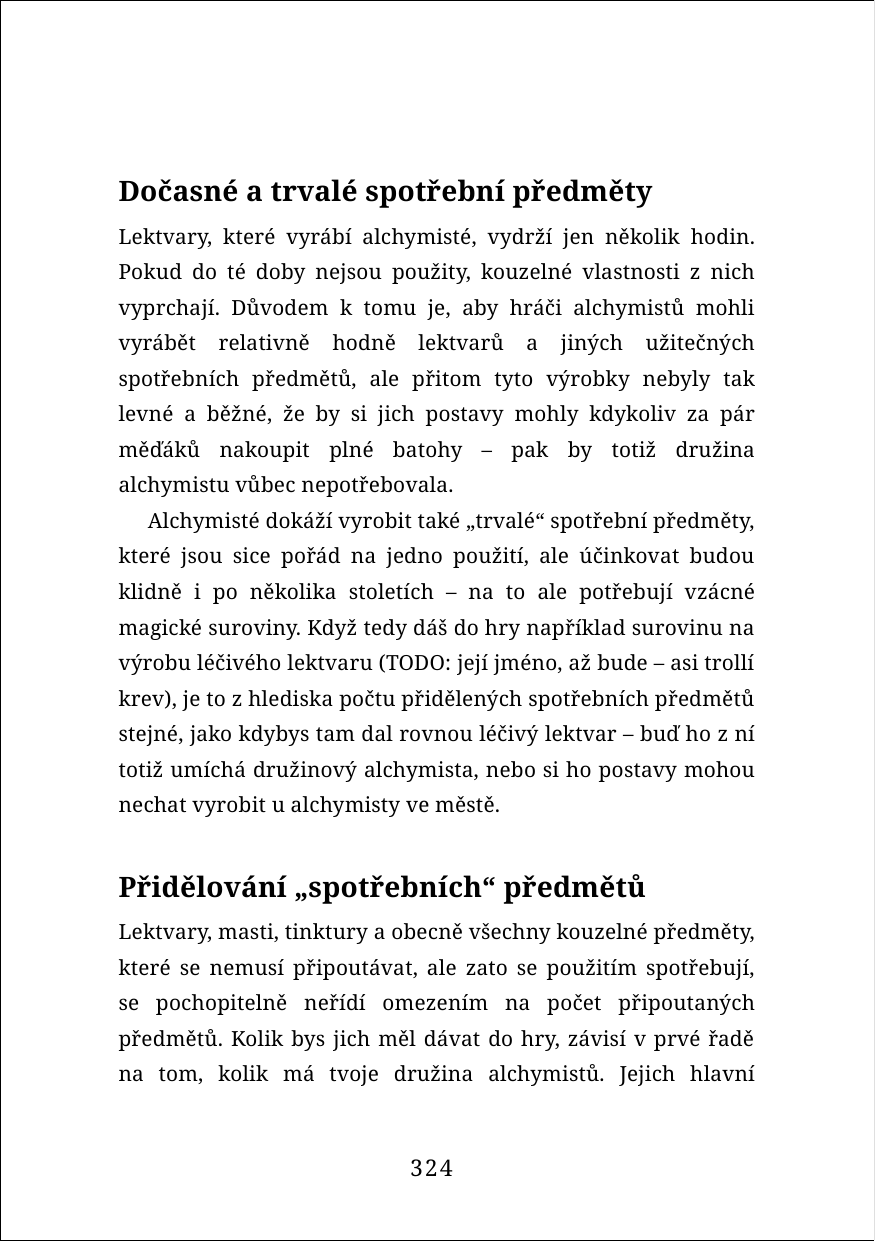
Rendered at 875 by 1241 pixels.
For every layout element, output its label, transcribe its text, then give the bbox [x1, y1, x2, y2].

subtitle Dočasné a trvalé spotřební předměty [118, 172, 756, 210]
text Lektvary, masti, tinktury a obecně všechny kouzelné předměty, které se nemusí připoutávat, ale zato se použitím spotřebují, se pochopitelně neřídí omezením na počet připoutaných předmětů. Kolik bys jich měl dávat do hry, závisí v prvé řadě na tom, kolik má tvoje družina alchymistů. Jejich hlavní [118, 917, 756, 1088]
subtitle Přidělování „spotřebních“ předmětů [118, 867, 756, 905]
text Lektvary, které vyrábí alchymisté, vydrží jen několik hodin. Pokud do té doby nejsou použity, kouzelné vlastnosti z nich vyprchají. Důvodem k tomu je, aby hráči alchymistů mohli vyrábět relativně hodně lektvarů a jiných užitečných spotřebních předmětů, ale přitom tyto výrobky nebyly tak levné a běžné, že by si jich postavy mohly kdykoliv za pár měďáků nakoupit plné batohy – pak by totiž družina alchymistu vůbec nepotřebovala. Alchymisté dokáží vyrobit také „trvalé“ spotřební předměty, které jsou sice pořád na jedno použití, ale účinkovat budou klidně i po několika stoletích – na to ale potřebují vzácné magické suroviny. Když tedy dáš do hry například surovinu na výrobu léčivého lektvaru (TODO: její jméno, až bude – asi trollí krev), je to z hlediska počtu přidělených spotřebních předmětů stejné, jako kdybys tam dal rovnou léčivý lektvar – buď ho z ní totiž umíchá družinový alchymista, nebo si ho postavy mohou nechat vyrobit u alchymisty ve městě. [118, 222, 756, 819]
